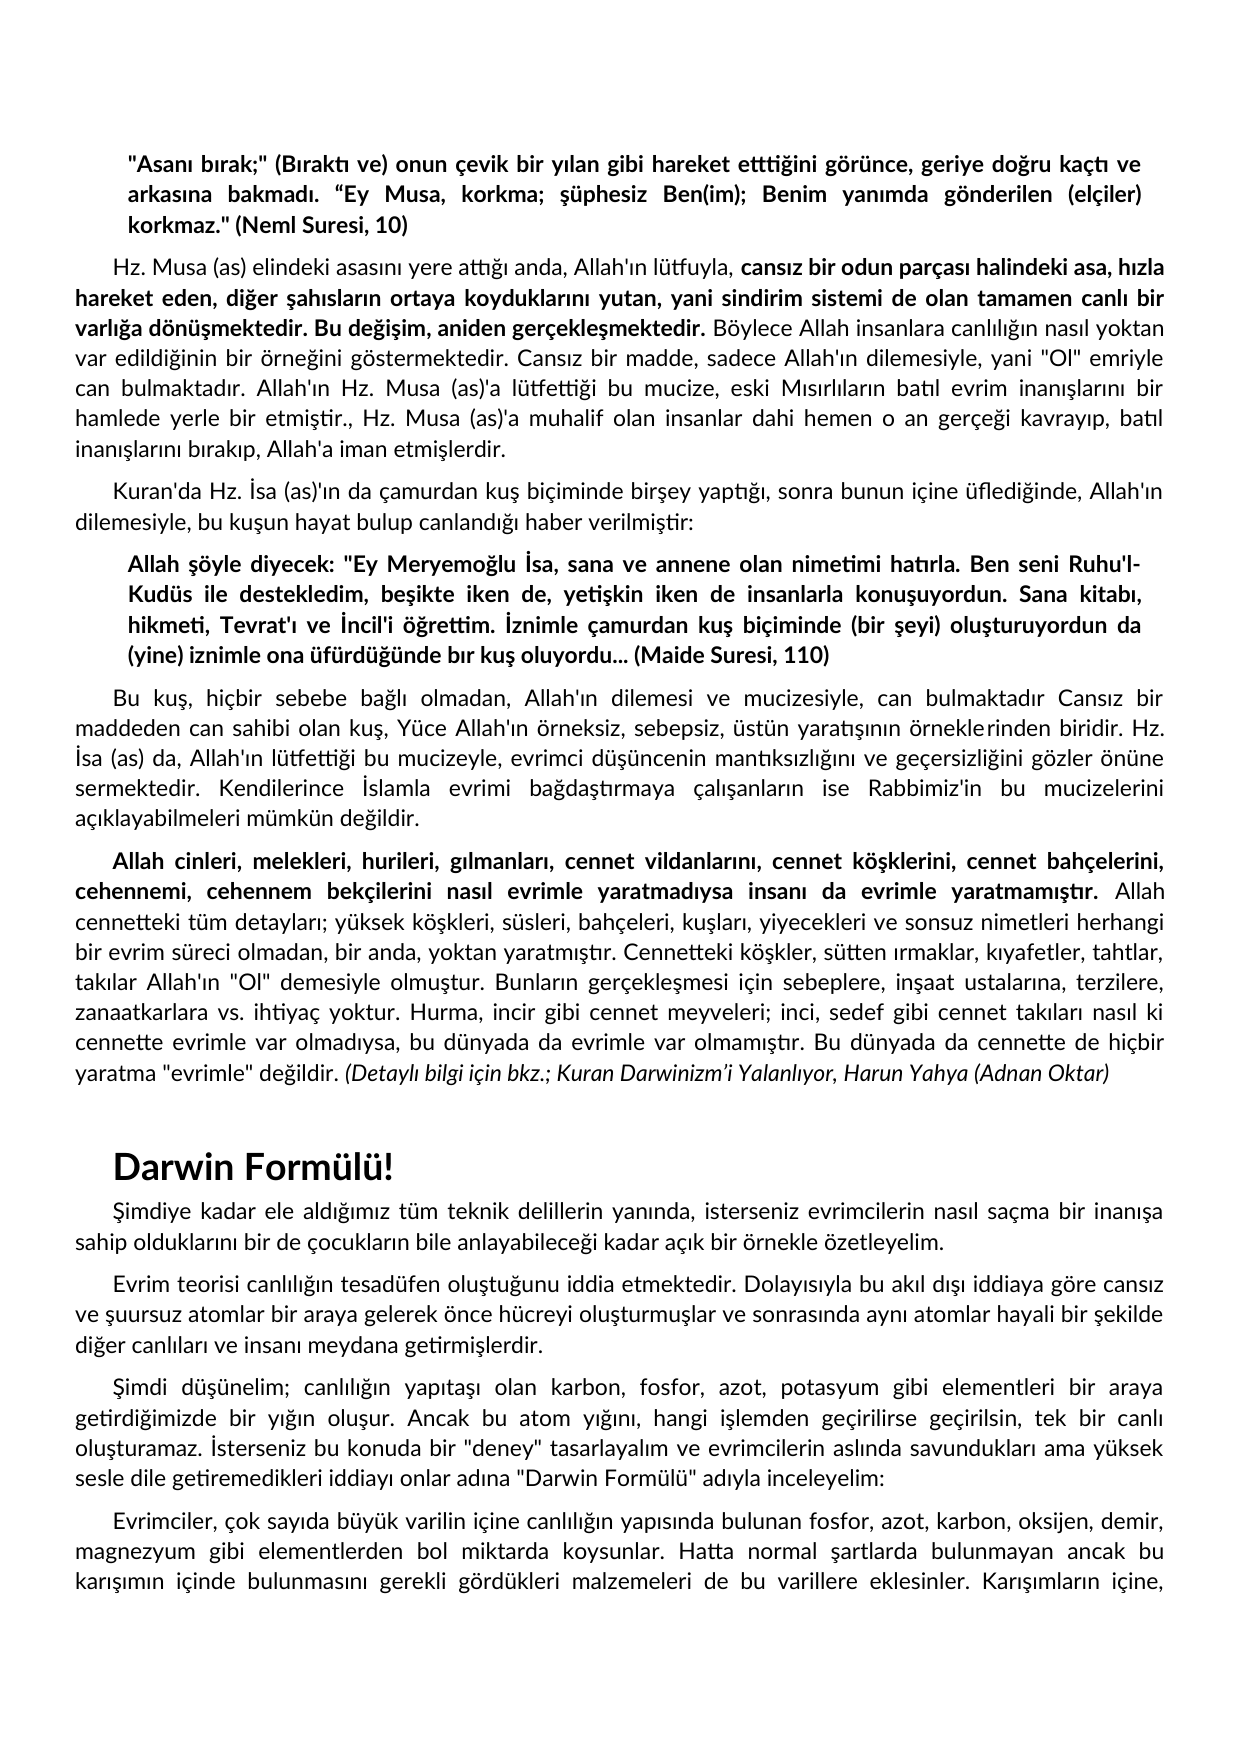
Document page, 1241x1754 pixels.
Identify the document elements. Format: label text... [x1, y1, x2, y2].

text Bu kuş, hiçbir sebebe bağlı olmadan, Allah'ın dilemesi ve mucizesiyle, can bulmaktadır Cansız bir maddeden can sahibi olan kuş, Yüce Allah'ın örneksiz, sebepsiz, üstün yaratışının örneklerinden biridir. Hz. İsa (as) da, Allah'ın lütfettiği bu mucizeyle, evrimci düşüncenin mantıksızlığını ve geçersizliğini gözler önüne sermektedir. Kendilerince İslamla evrimi bağdaştırmaya çalışanların ise Rabbimiz'in bu mucizelerini açıklayabilmeleri mümkün değildir. [75, 683, 1165, 832]
text Kuran'da Hz. İsa (as)'ın da çamurdan kuş biçiminde birşey yaptığı, sonra bunun içine üflediğinde, Allah'ın dilemesiyle, bu kuşun hayat bulup canlandığı haber verilmiştir: [75, 477, 1165, 535]
text Allah şöyle diyecek: "Ey Meryemoğlu İsa, sana ve annene olan nimetimi hatırla. Ben seni Ruhu'l-Kudüs ile destekledim, beşikte iken de, yetişkin iken de insanlarla konuşuyordun. Sana kitabı, hikmeti, Tevrat'ı ve İncil'i öğrettim. İznimle çamurdan kuş biçiminde (bir şeyi) oluşturuyordun da (yine) iznimle ona üfürdüğünde bır kuş oluyordu... (Maide Suresi, 110) [128, 550, 1143, 668]
text "Asanı bırak;" (Bıraktı ve) onun çevik bir yılan gibi hareket etttiğini görünce, geriye doğru kaçtı ve arkasına bakmadı. “Ey Musa, korkma; şüphesiz Ben(im); Benim yanımda gönderilen (elçiler) korkmaz." (Neml Suresi, 10) [128, 150, 1143, 238]
text Şimdi düşünelim; canlılığın yapıtaşı olan karbon, fosfor, azot, potasyum gibi elementleri bir araya getirdiğimizde bir yığın oluşur. Ancak bu atom yığını, hangi işlemden geçirilirse geçirilsin, tek bir canlı oluşturamaz. İsterseniz bu konuda bir "deney" tasarlayalım ve evrimcilerin aslında savundukları ama yüksek sesle dile getiremedikleri iddiayı onlar adına "Darwin Formülü" adıyla inceleyelim: [75, 1373, 1165, 1491]
text Evrim teorisi canlılığın tesadüfen oluştuğunu iddia etmektedir. Dolayısıyla bu akıl dışı iddiaya göre cansız ve şuursuz atomlar bir araya gelerek önce hücreyi oluşturmuşlar ve sonrasında aynı atomlar hayali bir şekilde diğer canlıları ve insanı meydana getirmişlerdir. [75, 1270, 1165, 1358]
subtitle Darwin Formülü! [112, 1144, 1165, 1189]
text Evrimciler, çok sayıda büyük varilin içine canlılığın yapısında bulunan fosfor, azot, karbon, oksijen, demir, magnezyum gibi elementlerden bol miktarda koysunlar. Hatta normal şartlarda bulunmayan ancak bu karışımın içinde bulunmasını gerekli gördükleri malzemeleri de bu varillere eklesinler. Karışımların içine, [75, 1506, 1165, 1594]
text Allah cinleri, melekleri, hurileri, gılmanları, cennet vildanlarını, cennet köşklerini, cennet bahçelerini, cehennemi, cehennem bekçilerini nasıl evrimle yaratmadıysa insanı da evrimle yaratmamıştır. Allah cennetteki tüm detayları; yüksek köşkleri, süsleri, bahçeleri, kuşları, yiyecekleri ve sonsuz nimetleri herhangi bir evrim süreci olmadan, bir anda, yoktan yaratmıştır. Cennetteki köşkler, sütten ırmaklar, kıyafetler, tahtlar, takılar Allah'ın "Ol" demesiyle olmuştur. Bunların gerçekleşmesi için sebeplere, inşaat ustalarına, terzilere, zanaatkarlara vs. ihtiyaç yoktur. Hurma, incir gibi cennet meyveleri; inci, sedef gibi cennet takıları nasıl ki cennette evrimle var olmadıysa, bu dünyada da evrimle var olmamıştır. Bu dünyada da cennette de hiçbir yaratma "evrimle" değildir. (Detaylı bilgi için bkz.; Kuran Darwinizm’i Yalanlıyor, Harun Yahya (Adnan Oktar) [75, 847, 1165, 1086]
text Şimdiye kadar ele aldığımız tüm teknik delillerin yanında, isterseniz evrimcilerin nasıl saçma bir inanışa sahip olduklarını bir de çocukların bile anlayabileceği kadar açık bir örnekle özetleyelim. [75, 1197, 1165, 1255]
text Hz. Musa (as) elindeki asasını yere attığı anda, Allah'ın lütfuyla, cansız bir odun parçası halindeki asa, hızla hareket eden, diğer şahısların ortaya koyduklarını yutan, yani sindirim sistemi de olan tamamen canlı bir varlığa dönüşmektedir. Bu değişim, aniden gerçekleşmektedir. Böylece Allah insanlara canlılığın nasıl yoktan var edildiğinin bir örneğini göstermektedir. Cansız bir madde, sadece Allah'ın dilemesiyle, yani "Ol" emriyle can bulmaktadır. Allah'ın Hz. Musa (as)'a lütfettiği bu mucize, eski Mısırlıların batıl evrim inanışlarını bir hamlede yerle bir etmiştir., Hz. Musa (as)'a muhalif olan insanlar dahi hemen o an gerçeği kavrayıp, batıl inanışlarını bırakıp, Allah'a iman etmişlerdir. [75, 253, 1165, 462]
